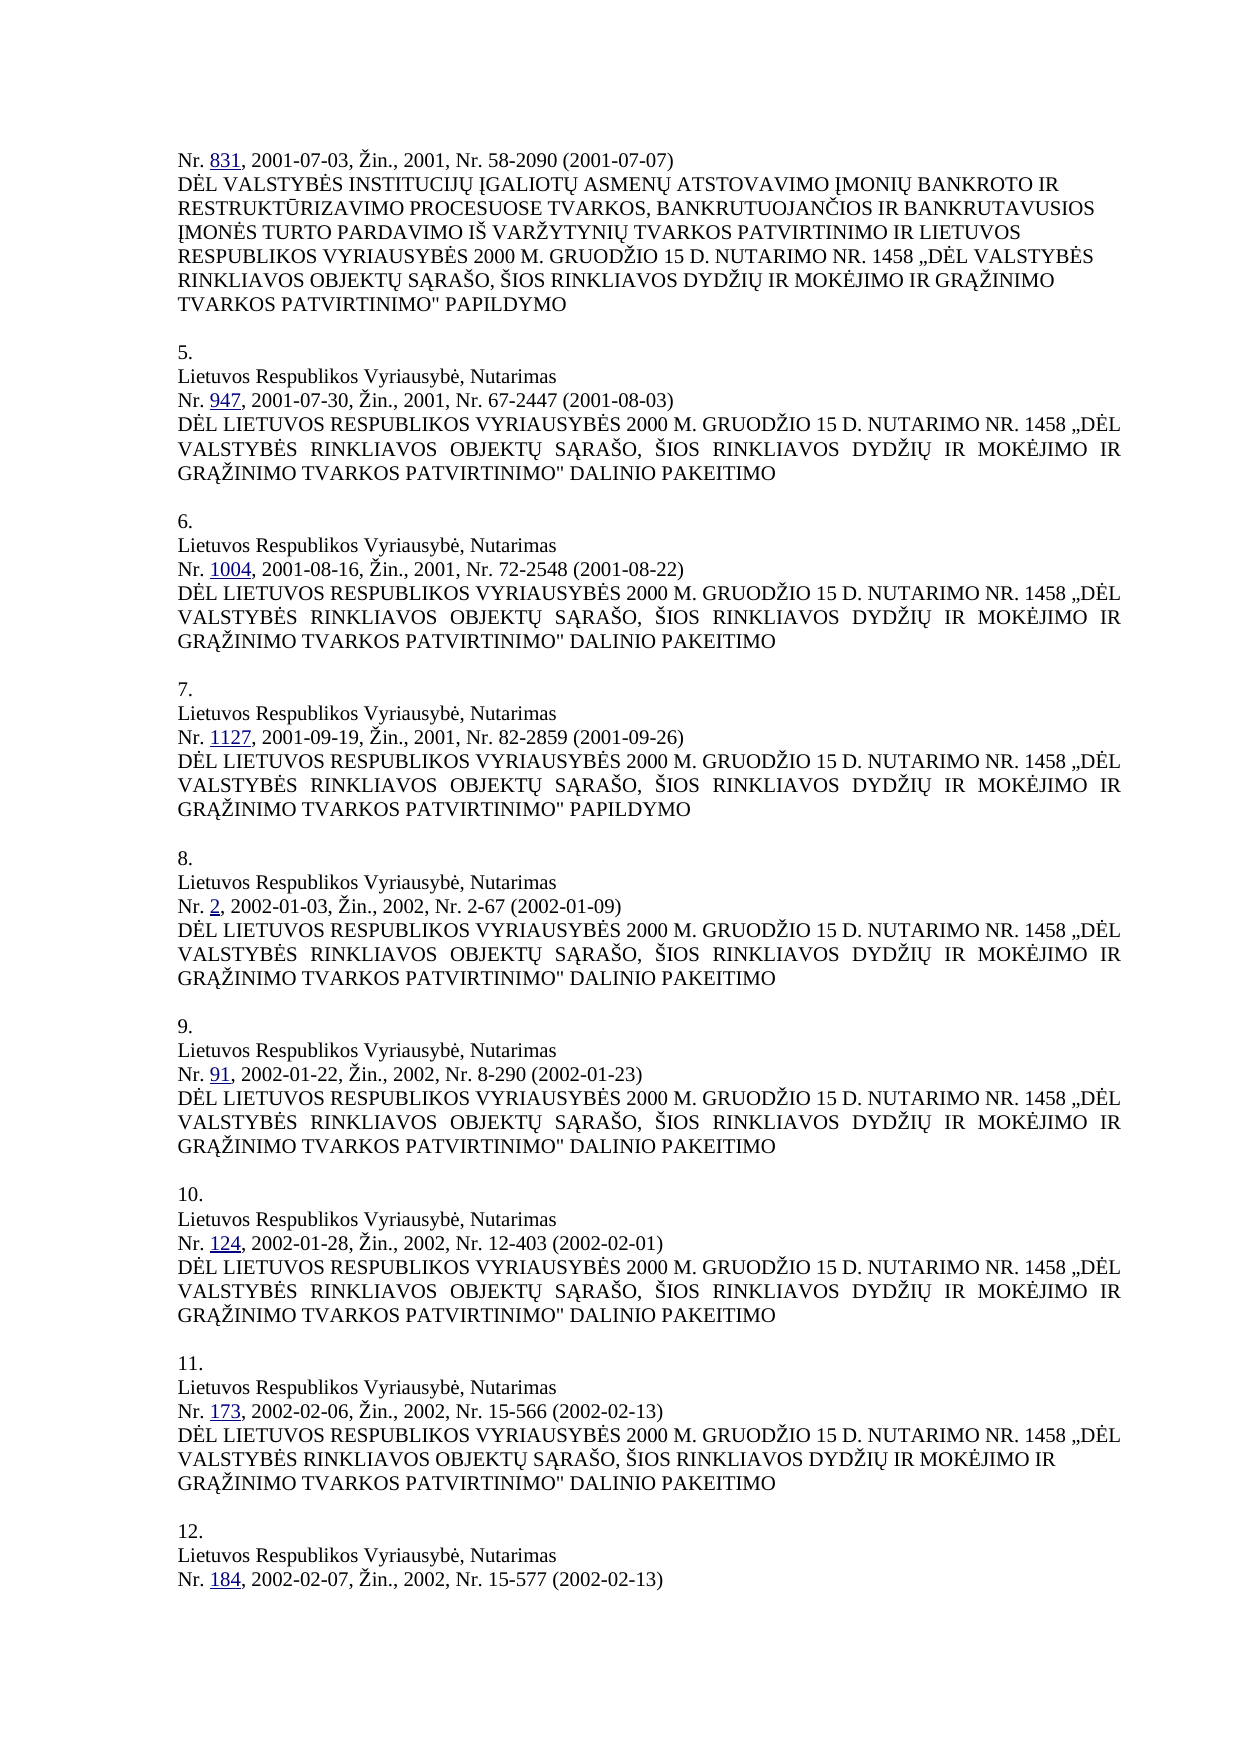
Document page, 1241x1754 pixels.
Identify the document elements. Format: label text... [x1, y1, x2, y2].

text DĖL LIETUVOS RESPUBLIKOS VYRIAUSYBĖS 2000 M. GRUODŽIO 15 D. NUTARIMO NR. 1458 „DĖL VALSTYBĖS RINKLIAVOS OBJEKTŲ SĄRAŠO, ŠIOS RINKLIAVOS DYDŽIŲ IR MOKĖJIMO IR GRĄŽINIMO TVARKOS PATVIRTINIMO" PAPILDYMO [177, 749, 1122, 821]
text 11. [177, 1351, 1122, 1375]
text Nr. 1127, 2001-09-19, Žin., 2001, Nr. 82-2859 (2001-09-26) [177, 725, 1122, 749]
text Nr. 124, 2002-01-28, Žin., 2002, Nr. 12-403 (2002-02-01) [177, 1231, 1122, 1254]
text 10. [177, 1182, 1122, 1206]
text Lietuvos Respublikos Vyriausybė, Nutarimas [177, 364, 1122, 388]
text DĖL LIETUVOS RESPUBLIKOS VYRIAUSYBĖS 2000 M. GRUODŽIO 15 D. NUTARIMO NR. 1458 „DĖL VALSTYBĖS RINKLIAVOS OBJEKTŲ SĄRAŠO, ŠIOS RINKLIAVOS DYDŽIŲ IR MOKĖJIMO IR GRĄŽINIMO TVARKOS PATVIRTINIMO" DALINIO PAKEITIMO [177, 581, 1122, 653]
text DĖL VALSTYBĖS INSTITUCIJŲ ĮGALIOTŲ ASMENŲ ATSTOVAVIMO ĮMONIŲ BANKROTO IR RESTRUKTŪRIZAVIMO PROCESUOSE TVARKOS, BANKRUTUOJANČIOS IR BANKRUTAVUSIOS ĮMONĖS TURTO PARDAVIMO IŠ VARŽYTYNIŲ TVARKOS PATVIRTINIMO IR LIETUVOS RESPUBLIKOS VYRIAUSYBĖS 2000 M. GRUODŽIO 15 D. NUTARIMO NR. 1458 „DĖL VALSTYBĖS RINKLIAVOS OBJEKTŲ SĄRAŠO, ŠIOS RINKLIAVOS DYDŽIŲ IR MOKĖJIMO IR GRĄŽINIMO TVARKOS PATVIRTINIMO" PAPILDYMO [177, 172, 1122, 316]
text 7. [177, 677, 1122, 701]
text Lietuvos Respublikos Vyriausybė, Nutarimas [177, 1543, 1122, 1567]
text Lietuvos Respublikos Vyriausybė, Nutarimas [177, 869, 1122, 894]
text Nr. 947, 2001-07-30, Žin., 2001, Nr. 67-2447 (2001-08-03) [177, 388, 1122, 412]
text DĖL LIETUVOS RESPUBLIKOS VYRIAUSYBĖS 2000 M. GRUODŽIO 15 D. NUTARIMO NR. 1458 „DĖL VALSTYBĖS RINKLIAVOS OBJEKTŲ SĄRAŠO, ŠIOS RINKLIAVOS DYDŽIŲ IR MOKĖJIMO IR GRĄŽINIMO TVARKOS PATVIRTINIMO" DALINIO PAKEITIMO [177, 1086, 1122, 1158]
text Lietuvos Respublikos Vyriausybė, Nutarimas [177, 1206, 1122, 1231]
text Nr. 831, 2001-07-03, Žin., 2001, Nr. 58-2090 (2001-07-07) [177, 148, 1122, 172]
text Nr. 1004, 2001-08-16, Žin., 2001, Nr. 72-2548 (2001-08-22) [177, 557, 1122, 581]
text 6. [177, 509, 1122, 533]
text 9. [177, 1014, 1122, 1038]
text Lietuvos Respublikos Vyriausybė, Nutarimas [177, 701, 1122, 725]
text DĖL LIETUVOS RESPUBLIKOS VYRIAUSYBĖS 2000 M. GRUODŽIO 15 D. NUTARIMO NR. 1458 „DĖL VALSTYBĖS RINKLIAVOS OBJEKTŲ SĄRAŠO, ŠIOS RINKLIAVOS DYDŽIŲ IR MOKĖJIMO IR GRĄŽINIMO TVARKOS PATVIRTINIMO" DALINIO PAKEITIMO [177, 1423, 1122, 1495]
text DĖL LIETUVOS RESPUBLIKOS VYRIAUSYBĖS 2000 M. GRUODŽIO 15 D. NUTARIMO NR. 1458 „DĖL VALSTYBĖS RINKLIAVOS OBJEKTŲ SĄRAŠO, ŠIOS RINKLIAVOS DYDŽIŲ IR MOKĖJIMO IR GRĄŽINIMO TVARKOS PATVIRTINIMO" DALINIO PAKEITIMO [177, 412, 1122, 484]
text DĖL LIETUVOS RESPUBLIKOS VYRIAUSYBĖS 2000 M. GRUODŽIO 15 D. NUTARIMO NR. 1458 „DĖL VALSTYBĖS RINKLIAVOS OBJEKTŲ SĄRAŠO, ŠIOS RINKLIAVOS DYDŽIŲ IR MOKĖJIMO IR GRĄŽINIMO TVARKOS PATVIRTINIMO" DALINIO PAKEITIMO [177, 1254, 1122, 1327]
text Lietuvos Respublikos Vyriausybė, Nutarimas [177, 1375, 1122, 1399]
text DĖL LIETUVOS RESPUBLIKOS VYRIAUSYBĖS 2000 M. GRUODŽIO 15 D. NUTARIMO NR. 1458 „DĖL VALSTYBĖS RINKLIAVOS OBJEKTŲ SĄRAŠO, ŠIOS RINKLIAVOS DYDŽIŲ IR MOKĖJIMO IR GRĄŽINIMO TVARKOS PATVIRTINIMO" DALINIO PAKEITIMO [177, 918, 1122, 990]
text 8. [177, 846, 1122, 869]
text Lietuvos Respublikos Vyriausybė, Nutarimas [177, 1038, 1122, 1062]
text Nr. 2, 2002-01-03, Žin., 2002, Nr. 2-67 (2002-01-09) [177, 894, 1122, 918]
text Nr. 91, 2002-01-22, Žin., 2002, Nr. 8-290 (2002-01-23) [177, 1062, 1122, 1086]
text 12. [177, 1519, 1122, 1543]
text Nr. 173, 2002-02-06, Žin., 2002, Nr. 15-566 (2002-02-13) [177, 1399, 1122, 1423]
text 5. [177, 340, 1122, 364]
text Nr. 184, 2002-02-07, Žin., 2002, Nr. 15-577 (2002-02-13) [177, 1567, 1122, 1591]
text Lietuvos Respublikos Vyriausybė, Nutarimas [177, 533, 1122, 557]
